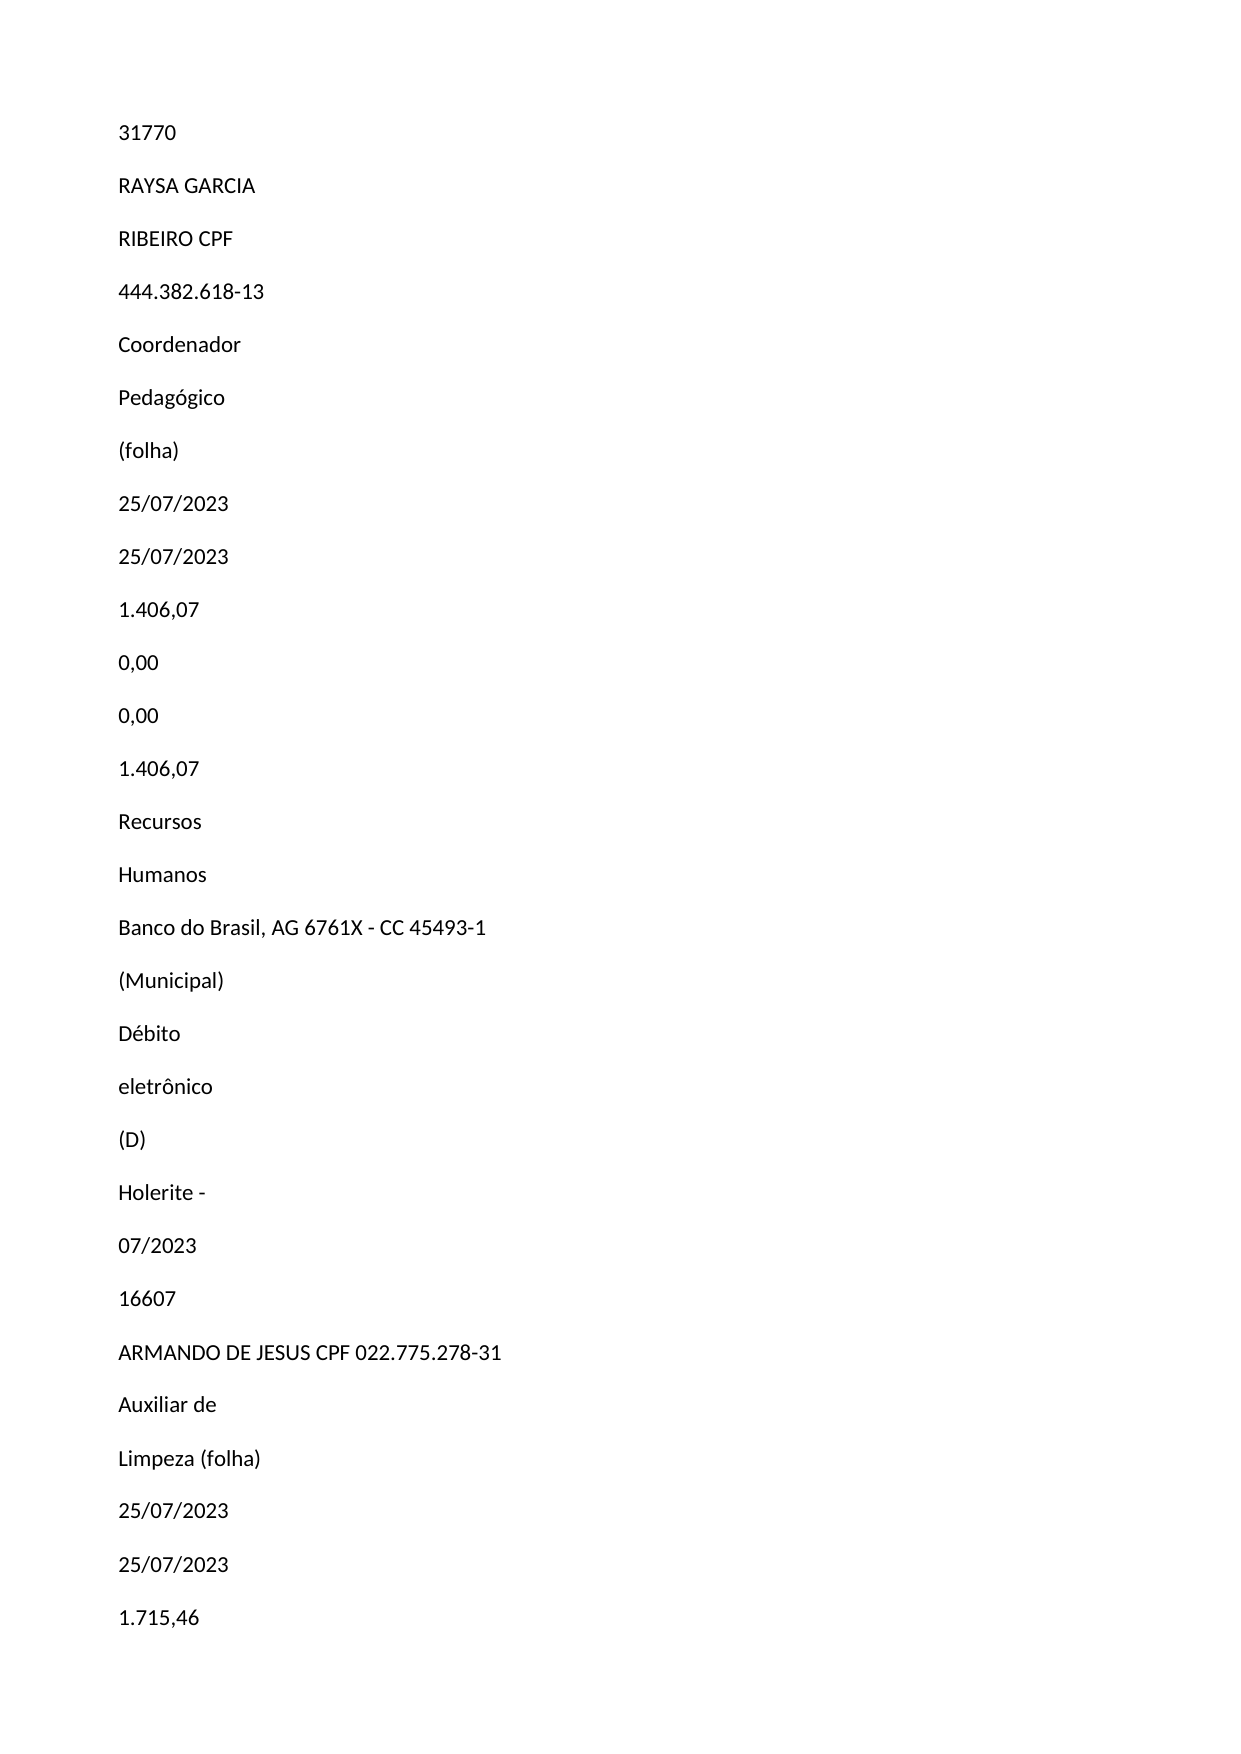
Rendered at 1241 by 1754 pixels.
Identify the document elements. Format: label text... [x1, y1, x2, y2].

text (D) [118, 1126, 1122, 1153]
text RAYSA GARCIA [118, 171, 1122, 199]
text 31770 [118, 118, 1122, 146]
text Coordenador [118, 330, 1122, 358]
text (folha) [118, 436, 1122, 464]
text Recursos [118, 807, 1122, 835]
text Pedagógico [118, 383, 1122, 411]
text Auxiliar de [118, 1391, 1122, 1419]
text Banco do Brasil, AG 6761X - CC 45493-1 [118, 913, 1122, 941]
text 16607 [118, 1284, 1122, 1313]
text Holerite - [118, 1178, 1122, 1207]
text 25/07/2023 [118, 489, 1122, 517]
text (Municipal) [118, 966, 1122, 994]
text 1.406,07 [118, 754, 1122, 782]
text 25/07/2023 [118, 1497, 1122, 1525]
text 25/07/2023 [118, 1550, 1122, 1578]
text 25/07/2023 [118, 542, 1122, 570]
text 444.382.618-13 [118, 277, 1122, 305]
text Débito [118, 1019, 1122, 1047]
text 1.406,07 [118, 595, 1122, 623]
text eletrônico [118, 1072, 1122, 1101]
text Humanos [118, 860, 1122, 888]
text ARMANDO DE JESUS CPF 022.775.278-31 [118, 1338, 1122, 1366]
text RIBEIRO CPF [118, 224, 1122, 252]
text 0,00 [118, 701, 1122, 729]
text 0,00 [118, 648, 1122, 676]
text 1.715,46 [118, 1603, 1122, 1631]
text Limpeza (folha) [118, 1444, 1122, 1472]
text 07/2023 [118, 1232, 1122, 1259]
